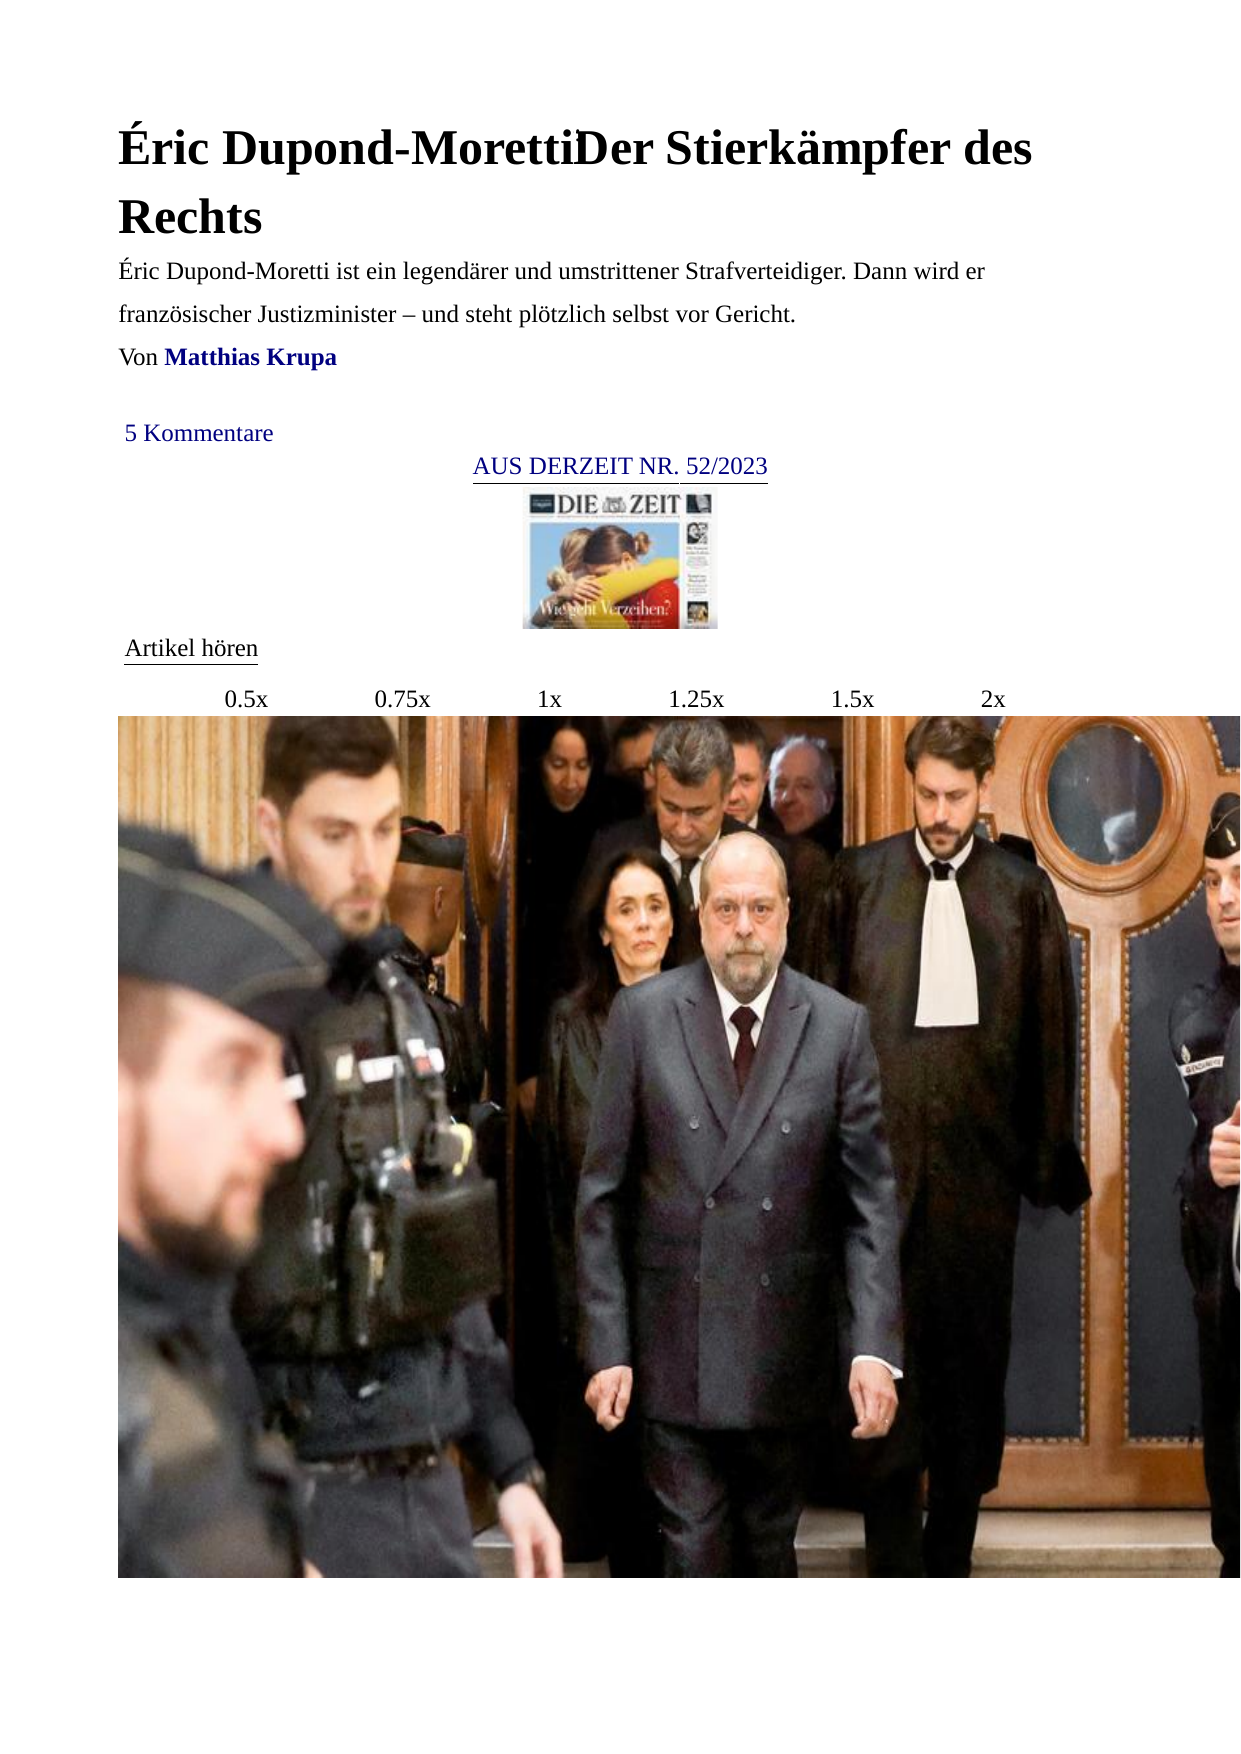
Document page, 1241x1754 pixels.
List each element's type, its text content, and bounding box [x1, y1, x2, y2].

picture [118, 716, 1241, 1578]
subtitle Éric Dupond-MorettiDer Stierkämpfer des Rechts [118, 118, 1122, 244]
text Éric Dupond-Moretti ist ein legendärer und umstrittener Strafverteidiger. Dann wird er französischer Justizminister – und steht plötzlich selbst vor Gericht. [118, 256, 1122, 328]
text [0, 418, 23, 447]
text AUS DERZEIT NR. 52/2023 [118, 451, 1122, 483]
text Von Matthias Krupa [118, 342, 1122, 371]
text 5 Kommentare [118, 418, 1122, 447]
picture [522, 487, 718, 629]
text 0.5x 0.75x 1x 1.25x 1.5x 2x [118, 684, 1122, 713]
text Artikel hören [118, 633, 1122, 664]
